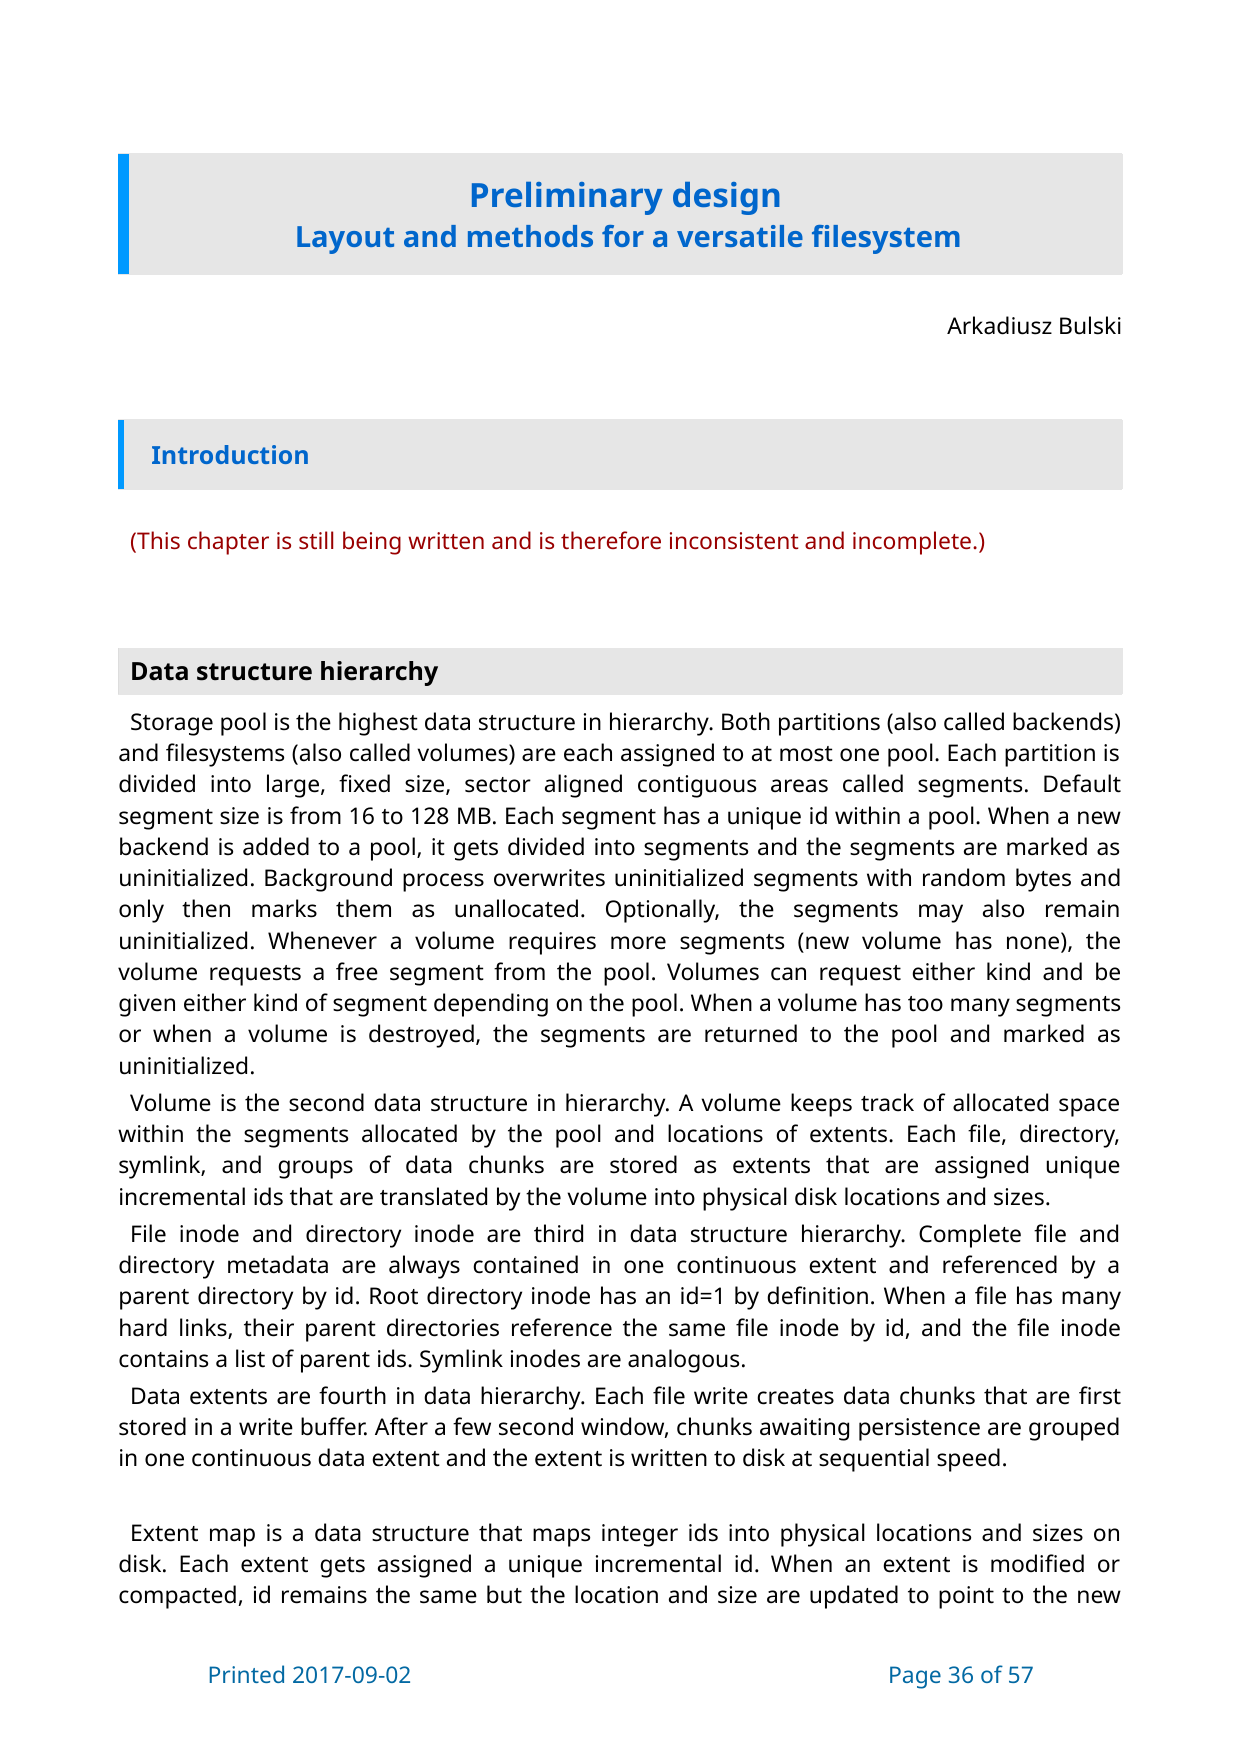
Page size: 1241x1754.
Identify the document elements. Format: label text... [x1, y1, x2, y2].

subtitle Introduction [124, 421, 1122, 489]
text Data extents are fourth in data hierarchy. Each file write creates data chunks that are first stored in a write buffer. After a few second window, chunks awaiting persistence are grouped in one continuous data extent and the extent is written to disk at sequential speed. [118, 1380, 1122, 1474]
text (This chapter is still being written and is therefore inconsistent and incomplete.) [118, 524, 1122, 556]
text Arkadiusz Bulski [118, 310, 1122, 341]
subtitle Preliminary design Layout and methods for a versatile filesystem [129, 155, 1122, 274]
subtitle Data structure hierarchy [119, 649, 1122, 694]
text Storage pool is the highest data structure in hierarchy. Both partitions (also called backends) and filesystems (also called volumes) are each assigned to at most one pool. Each partition is divided into large, fixed size, sector aligned contiguous areas called segments. Default segment size is from 16 to 128 MB. Each segment has a unique id within a pool. When a new backend is added to a pool, it gets divided into segments and the segments are marked as uninitialized. Background process overwrites uninitialized segments with random bytes and only then marks them as unallocated. Optionally, the segments may also remain uninitialized. Whenever a volume requires more segments (new volume has none), the volume requests a free segment from the pool. Volumes can request either kind and be given either kind of segment depending on the pool. When a volume has too many segments or when a volume is destroyed, the segments are returned to the pool and marked as uninitialized. [118, 706, 1122, 1081]
text File inode and directory inode are third in data structure hierarchy. Complete file and directory metadata are always contained in one continuous extent and referenced by a parent directory by id. Root directory inode has an id=1 by definition. When a file has many hard links, their parent directories reference the same file inode by id, and the file inode contains a list of parent ids. Symlink inodes are analogous. [118, 1218, 1122, 1374]
text Extent map is a data structure that maps integer ids into physical locations and sizes on disk. Each extent gets assigned a unique incremental id. When an extent is modified or compacted, id remains the same but the location and size are updated to point to the new [118, 1517, 1122, 1611]
text Volume is the second data structure in hierarchy. A volume keeps track of allocated space within the segments allocated by the pool and locations of extents. Each file, directory, symlink, and groups of data chunks are stored as extents that are assigned unique incremental ids that are translated by the volume into physical disk locations and sizes. [118, 1087, 1122, 1212]
